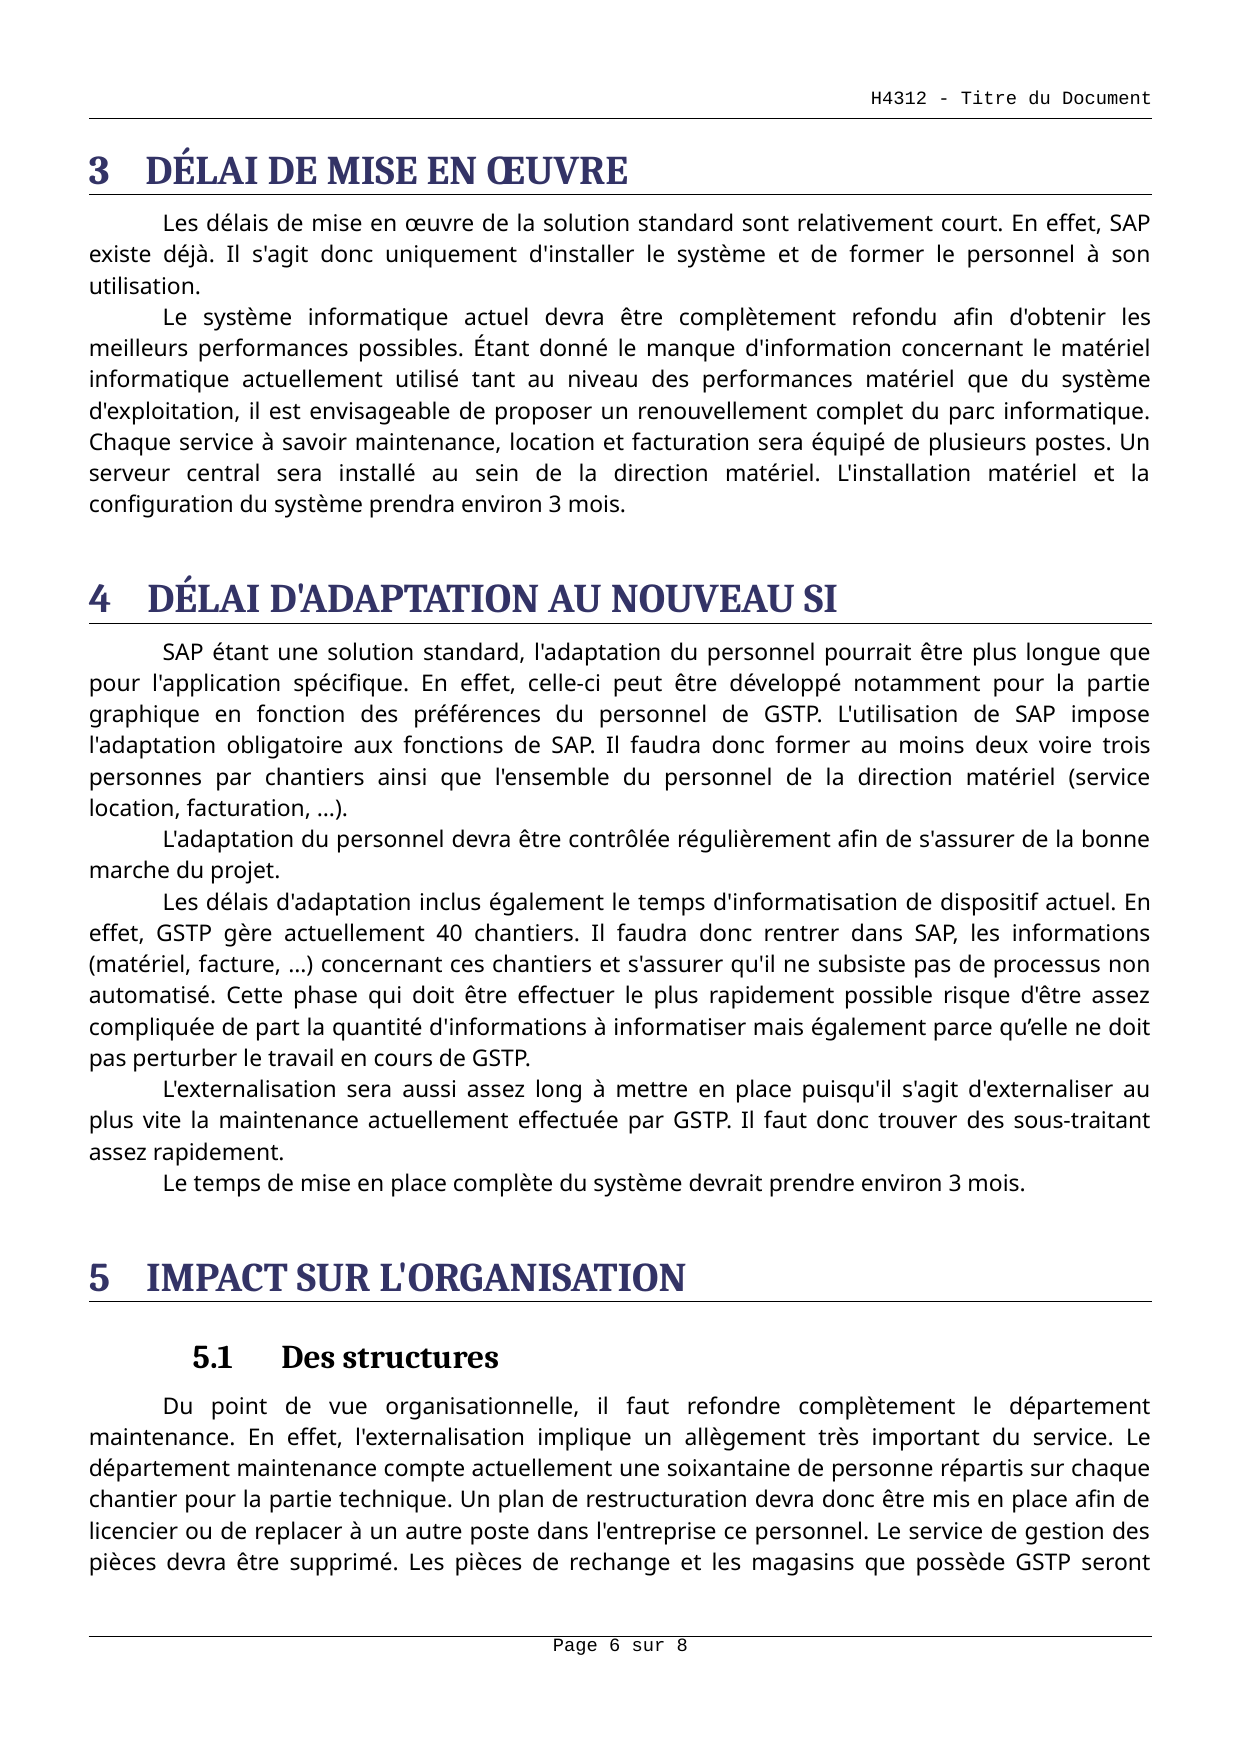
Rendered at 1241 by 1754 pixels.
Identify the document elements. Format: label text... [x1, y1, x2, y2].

text Du point de vue organisationnelle, il faut refondre complètement le département maintenance. En effet, l'externalisation implique un allègement très important du service. Le département maintenance compte actuellement une soixantaine de personne répartis sur chaque chantier pour la partie technique. Un plan de restructuration devra donc être mis en place afin de licencier ou de replacer à un autre poste dans l'entreprise ce personnel. Le service de gestion des pièces devra être supprimé. Les pièces de rechange et les magasins que possède GSTP seront [88, 1389, 1152, 1577]
text L'adaptation du personnel devra être contrôlée régulièrement afin de s'assurer de la bonne marche du projet. [88, 823, 1152, 885]
text Les délais d'adaptation inclus également le temps d'informatisation de dispositif actuel. En effet, GSTP gère actuellement 40 chantiers. Il faudra donc rentrer dans SAP, les informations (matériel, facture, …) concernant ces chantiers et s'assurer qu'il ne subsiste pas de processus non automatisé. Cette phase qui doit être effectuer le plus rapidement possible risque d'être assez compliquée de part la quantité d'informations à informatiser mais également parce qu’elle ne doit pas perturber le travail en cours de GSTP. [88, 885, 1152, 1073]
text SAP étant une solution standard, l'adaptation du personnel pourrait être plus longue que pour l'application spécifique. En effet, celle-ci peut être développé notamment pour la partie graphique en fonction des préférences du personnel de GSTP. L'utilisation de SAP impose l'adaptation obligatoire aux fonctions de SAP. Il faudra donc former au moins deux voire trois personnes par chantiers ainsi que l'ensemble du personnel de la direction matériel (service location, facturation, …). [88, 635, 1152, 823]
text L'externalisation sera aussi assez long à mettre en place puisqu'il s'agit d'externaliser au plus vite la maintenance actuellement effectuée par GSTP. Il faut donc trouver des sous-traitant assez rapidement. [88, 1073, 1152, 1167]
text Le temps de mise en place complète du système devrait prendre environ 3 mois. [88, 1167, 1152, 1198]
subtitle Des structures [133, 1339, 1152, 1377]
text Le système informatique actuel devra être complètement refondu afin d'obtenir les meilleurs performances possibles. Étant donné le manque d'information concernant le matériel informatique actuellement utilisé tant au niveau des performances matériel que du système d'exploitation, il est envisageable de proposer un renouvellement complet du parc informatique. Chaque service à savoir maintenance, location et facturation sera équipé de plusieurs postes. Un serveur central sera installé au sein de la direction matériel. L'installation matériel et la configuration du système prendra environ 3 mois. [88, 301, 1152, 519]
subtitle Délai de mise en œuvre [88, 147, 1152, 194]
subtitle Délai d'adaptation au nouveau SI [88, 576, 1152, 623]
text Les délais de mise en œuvre de la solution standard sont relativement court. En effet, SAP existe déjà. Il s'agit donc uniquement d'installer le système et de former le personnel à son utilisation. [88, 207, 1152, 301]
subtitle Impact sur l'organisation [88, 1254, 1152, 1301]
